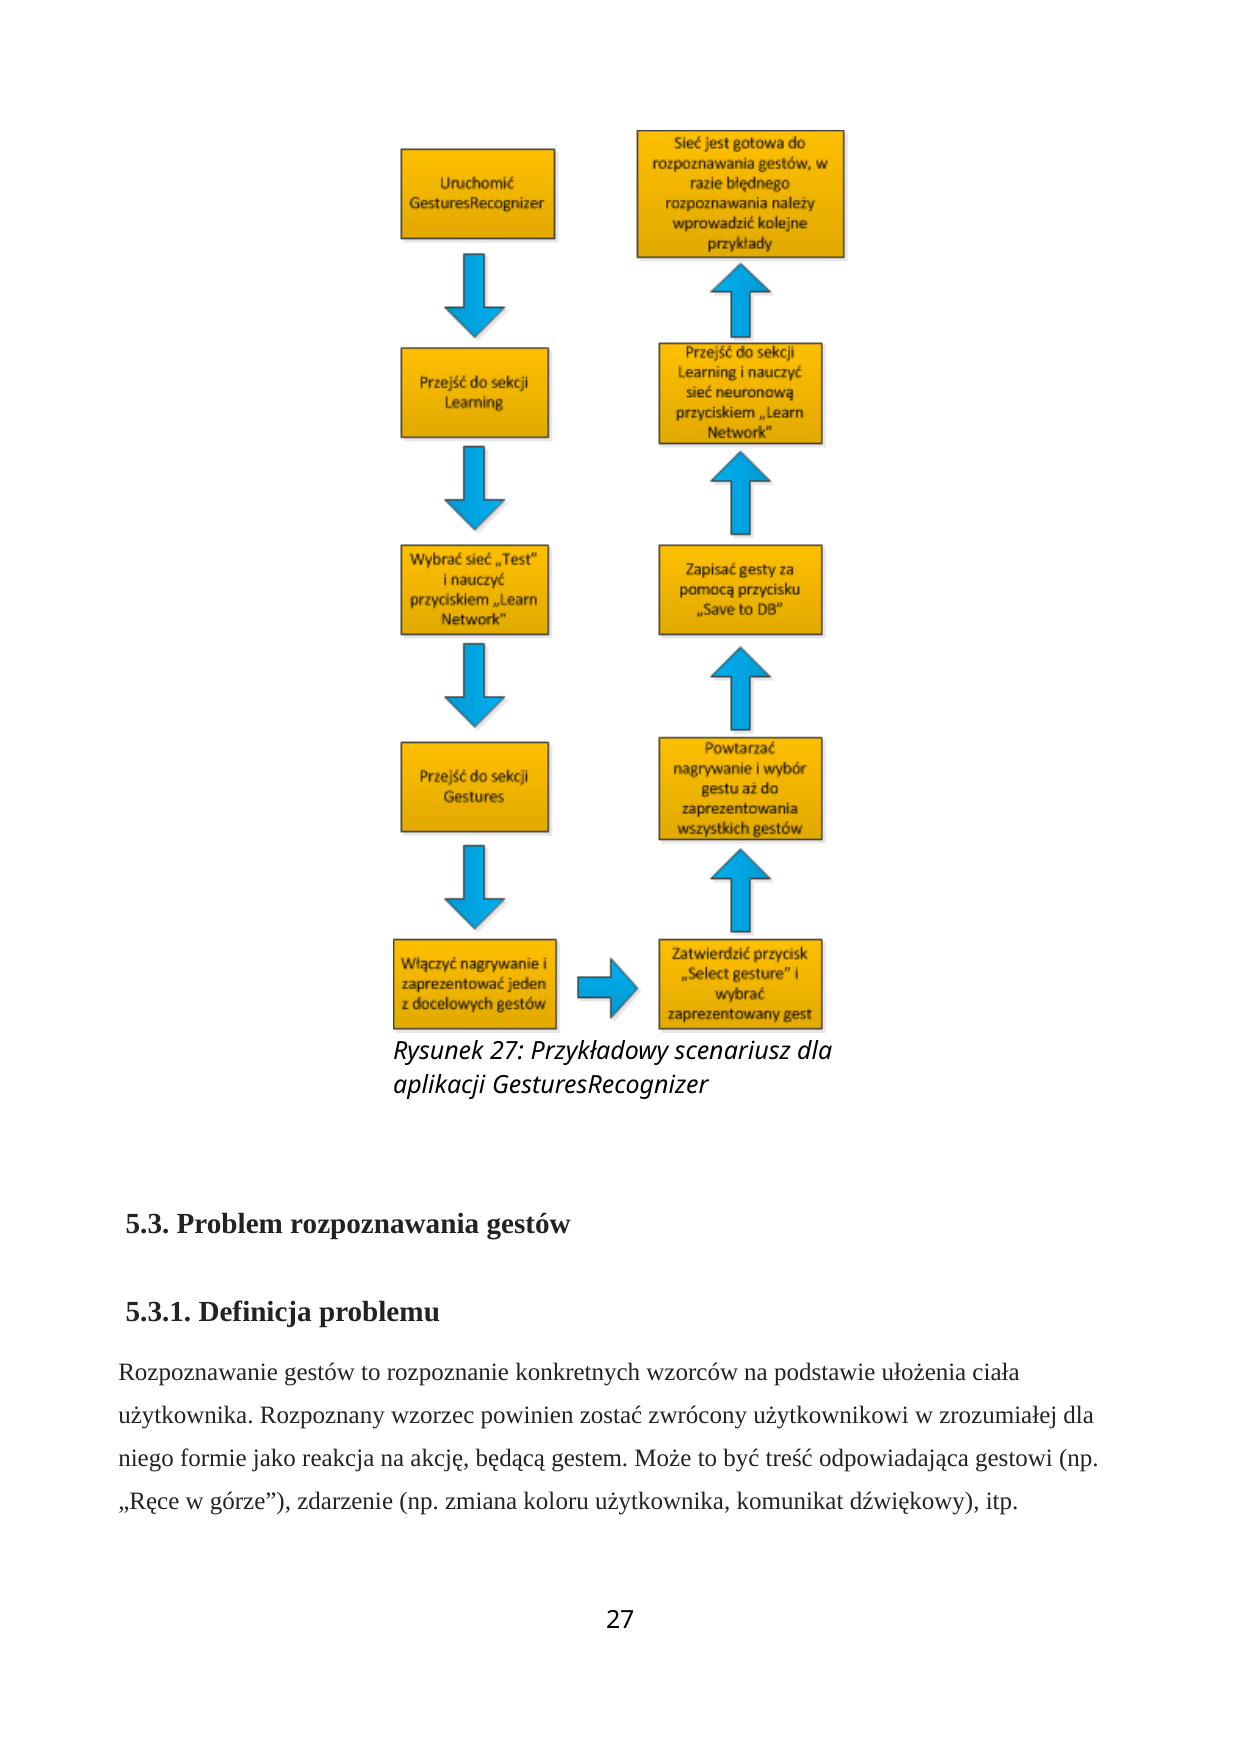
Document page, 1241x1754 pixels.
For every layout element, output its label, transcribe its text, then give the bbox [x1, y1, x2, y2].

picture [393, 130, 848, 1033]
text Rysunek 27: Przykładowy scenariusz dla aplikacji GesturesRecognizer [393, 1033, 847, 1101]
subtitle Problem rozpoznawania gestów [118, 1206, 1122, 1239]
subtitle Definicja problemu [118, 1294, 1122, 1327]
text Rozpoznawanie gestów to rozpoznanie konkretnych wzorców na podstawie ułożenia ciała użytkownika. Rozpoznany wzorzec powinien zostać zwrócony użytkownikowi w zrozumiałej dla niego formie jako reakcja na akcję, będącą gestem. Może to być treść odpowiadająca gestowi (np. „Ręce w górze”), zdarzenie (np. zmiana koloru użytkownika, komunikat dźwiękowy), itp. [118, 1357, 1122, 1515]
